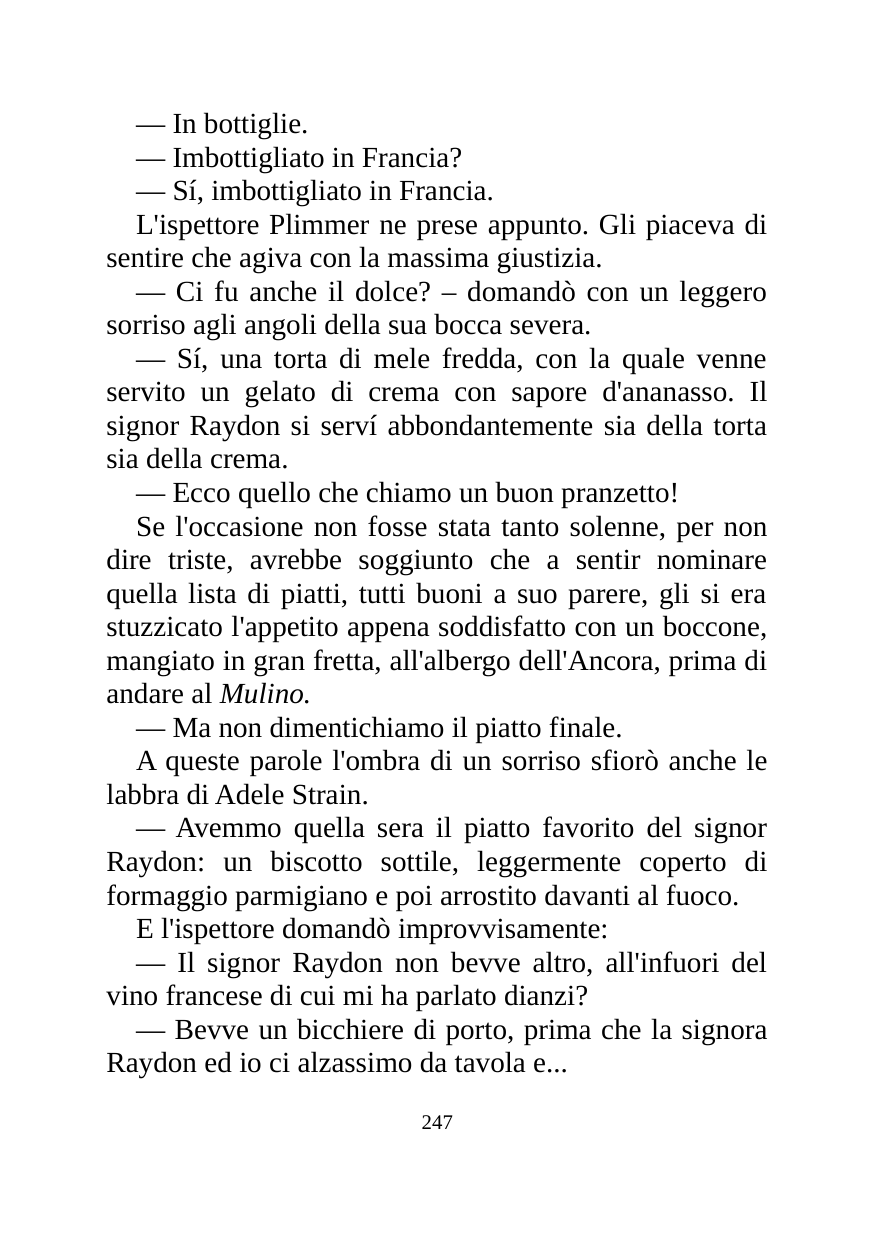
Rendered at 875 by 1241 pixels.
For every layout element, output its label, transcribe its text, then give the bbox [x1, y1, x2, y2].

text E l'ispettore domandò improvvisamente: [106, 911, 768, 945]
text — Ecco quello che chiamo un buon pranzetto! [106, 475, 768, 509]
text — Sí, una torta di mele fredda, con la quale venne servito un gelato di crema con sapore d'ananasso. Il signor Raydon si serví abbondantemente sia della torta sia della crema. [106, 341, 768, 475]
text — Ci fu anche il dolce? – domandò con un leggero sorriso agli angoli della sua bocca severa. [106, 274, 768, 341]
text L'ispettore Plimmer ne prese appunto. Gli piaceva di sentire che agiva con la massima giustizia. [106, 207, 768, 274]
text — In bottiglie. [106, 106, 768, 140]
text — Sí, imbottigliato in Francia. [106, 173, 768, 207]
text Se l'occasione non fosse stata tanto solenne, per non dire triste, avrebbe soggiunto che a sentir nominare quella lista di piatti, tutti buoni a suo parere, gli si era stuzzicato l'appetito appena soddisfatto con un boccone, mangiato in gran fretta, all'albergo dell'Ancora, prima di andare al Mulino. [106, 509, 768, 710]
text — Ma non dimentichiamo il piatto finale. [106, 710, 768, 743]
text A queste parole l'ombra di un sorriso sfiorò anche le labbra di Adele Strain. [106, 743, 768, 811]
text — Avemmo quella sera il piatto favorito del signor Raydon: un biscotto sottile, leggermente coperto di formaggio parmigiano e poi arrostito davanti al fuoco. [106, 811, 768, 911]
text — Bevve un bicchiere di porto, prima che la signora Raydon ed io ci alzassimo da tavola e... [106, 1012, 768, 1079]
text — Imbottigliato in Francia? [106, 140, 768, 173]
text — Il signor Raydon non bevve altro, all'infuori del vino francese di cui mi ha parlato dianzi? [106, 945, 768, 1012]
